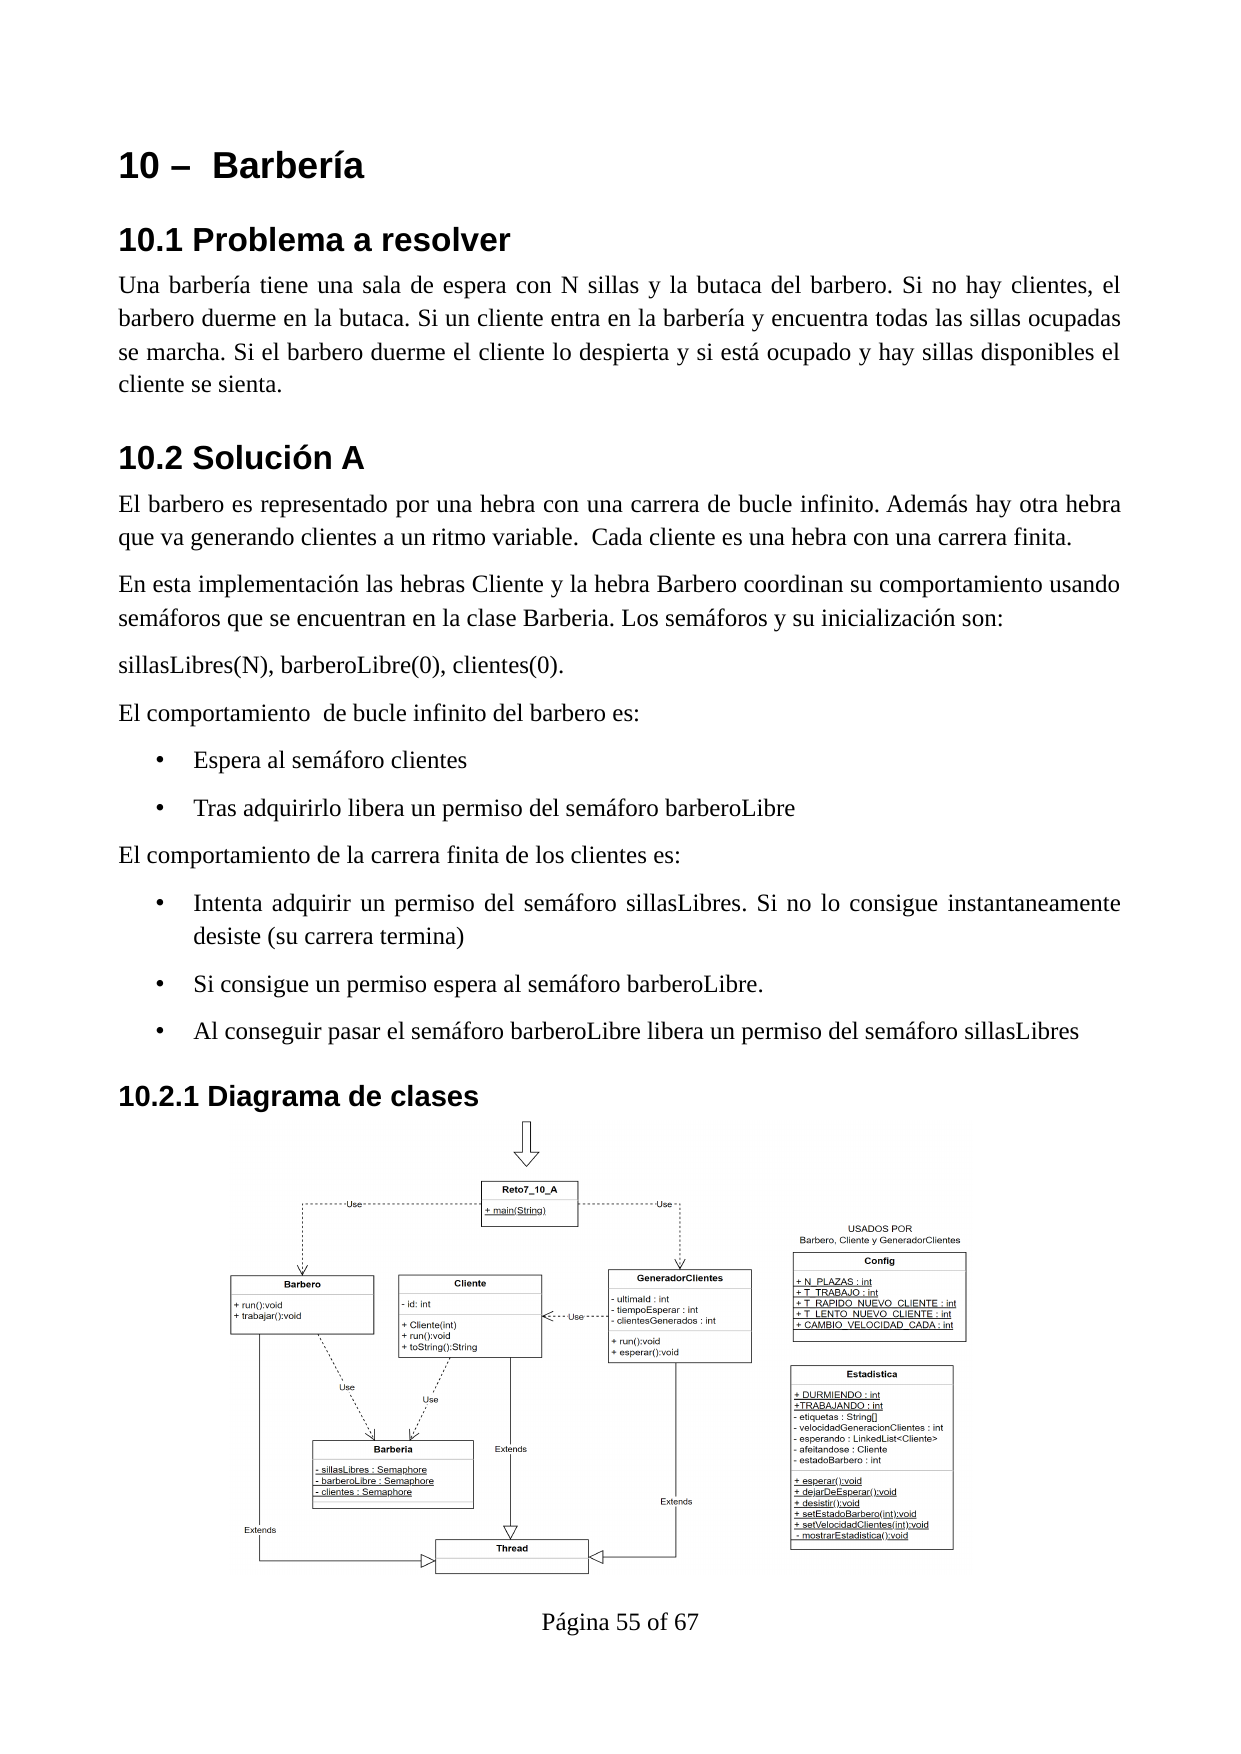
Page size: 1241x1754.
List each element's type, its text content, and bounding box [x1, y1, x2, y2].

subtitle 10.2 Solución A [118, 438, 1122, 476]
list Tras adquirirlo libera un permiso del semáforo barberoLibre [156, 793, 1122, 822]
list Si consigue un permiso espera al semáforo barberoLibre. [156, 969, 1122, 998]
list Intenta adquirir un permiso del semáforo sillasLibres. Si no lo consigue instantaneamente desiste (su carrera termina) [156, 888, 1122, 950]
list Al conseguir pasar el semáforo barberoLibre libera un permiso del semáforo sillasLibres [156, 1016, 1122, 1045]
subtitle 10.2.1 Diagrama de clases [118, 1079, 1122, 1112]
text El barbero es representado por una hebra con una carrera de bucle infinito. Además hay otra hebra que va generando clientes a un ritmo variable. Cada cliente es una hebra con una carrera finita. [118, 489, 1122, 551]
text El comportamiento de bucle infinito del barbero es: [118, 698, 1122, 727]
subtitle 10 – Barbería [118, 143, 1122, 186]
text El comportamiento de la carrera finita de los clientes es: [118, 841, 1122, 869]
text Una barbería tiene una sala de espera con N sillas y la butaca del barbero. Si no hay clientes, el barbero duerme en la butaca. Si un cliente entra en la barbería y encuentra todas las sillas ocupadas se marcha. Si el barbero duerme el cliente lo despierta y si está ocupado y hay sillas disponibles el cliente se sienta. [118, 271, 1122, 398]
subtitle 10.1 Problema a resolver [118, 219, 1122, 258]
picture [228, 1120, 974, 1575]
text sillasLibres(N), barberoLibre(0), clientes(0). [118, 650, 1122, 679]
list Espera al semáforo clientes [156, 745, 1122, 774]
text En esta implementación las hebras Cliente y la hebra Barbero coordinan su comportamiento usando semáforos que se encuentran en la clase Barberia. Los semáforos y su inicialización son: [118, 569, 1122, 631]
